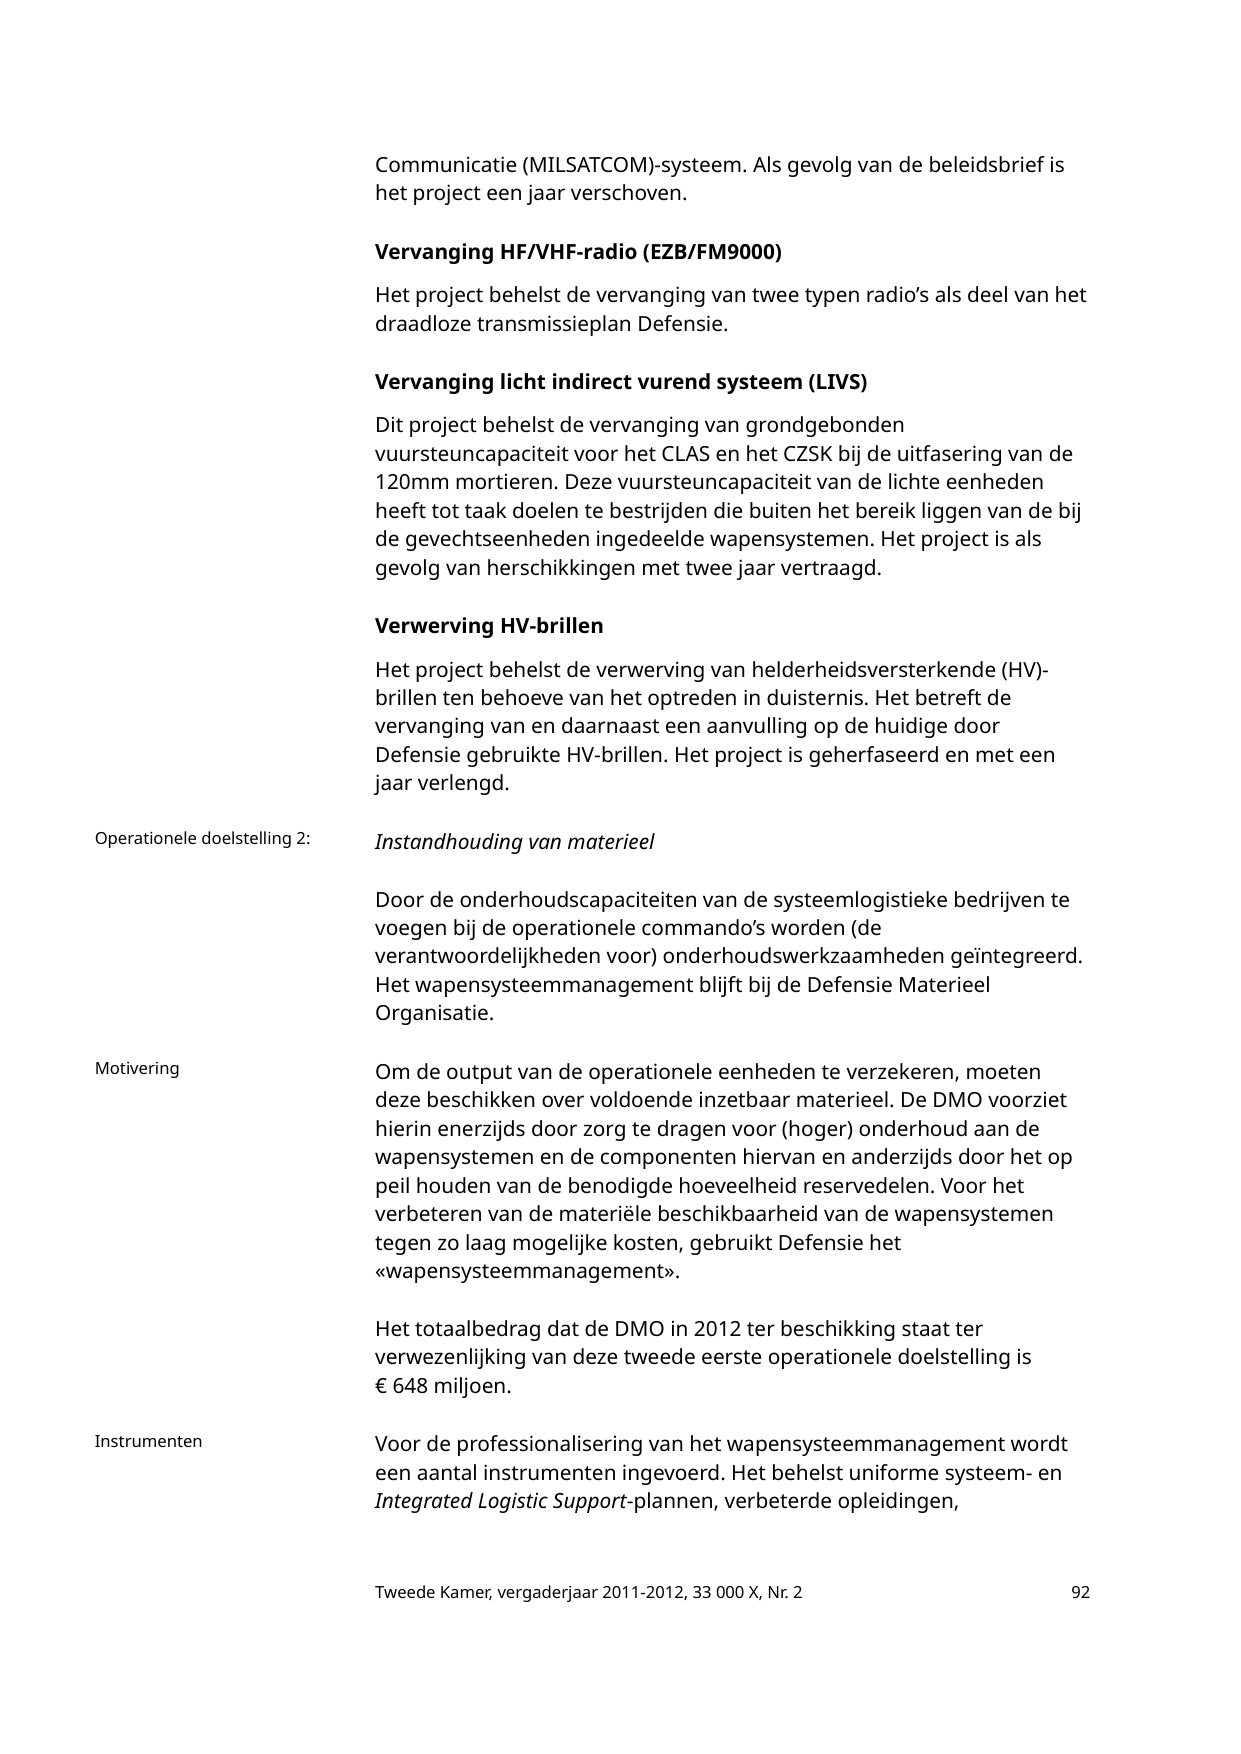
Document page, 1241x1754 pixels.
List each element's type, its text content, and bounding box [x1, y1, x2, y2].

text Dit project behelst de vervanging van grondgebonden vuursteuncapaciteit voor het CLAS en het CZSK bij de uitfasering van de 120mm mortieren. Deze vuursteuncapaciteit van de lichte eenheden heeft tot taak doelen te bestrijden die buiten het bereik liggen van de bij de gevechtseenheden ingedeelde wapensystemen. Het project is als gevolg van herschikkingen met twee jaar vertraagd. [375, 411, 1090, 581]
text Vervanging licht indirect vurend systeem (LIVS) [375, 367, 1090, 396]
text Door de onderhoudscapaciteiten van de systeemlogistieke bedrijven te voegen bij de operationele commando’s worden (de verantwoordelijkheden voor) onderhoudswerkzaamheden geïntegreerd. Het wapensysteemmanagement blijft bij de Defensie Materieel Organisatie. [375, 885, 1090, 1027]
text Operationele doelstelling 2: [94, 827, 328, 849]
text Het totaalbedrag dat de DMO in 2012 ter beschikking staat ter verwezenlijking van deze tweede eerste operationele doelstelling is € 648 miljoen. [375, 1314, 1090, 1399]
text Verwerving HV-brillen [375, 611, 1090, 640]
text Instandhouding van materieel [375, 827, 1090, 855]
text Vervanging HF/VHF-radio (EZB/FM9000) [375, 237, 1090, 265]
text Het project behelst de vervanging van twee typen radio’s als deel van het draadloze transmissieplan Defensie. [375, 280, 1090, 337]
text Instrumenten [94, 1429, 328, 1452]
text Het project behelst de verwerving van helderheidsversterkende (HV)-brillen ten behoeve van het optreden in duisternis. Het betreft de vervanging van en daarnaast een aanvulling op de huidige door Defensie gebruikte HV-brillen. Het project is geherfaseerd en met een jaar verlengd. [375, 655, 1090, 797]
text [94, 849, 328, 857]
text Om de output van de operationele eenheden te verzekeren, moeten deze beschikken over voldoende inzetbaar materieel. De DMO voorziet hierin enerzijds door zorg te dragen voor (hoger) onderhoud aan de wapensystemen en de componenten hiervan en anderzijds door het op peil houden van de benodigde hoeveelheid reservedelen. Voor het verbeteren van de materiële beschikbaarheid van de wapensystemen tegen zo laag mogelijke kosten, gebruikt Defensie het «wapensysteemmanagement». [375, 1057, 1090, 1284]
text Voor de professionalisering van het wapensysteemmanagement wordt een aantal instrumenten ingevoerd. Het behelst uniforme systeem- en Integrated Logistic Support-plannen, verbeterde opleidingen, [375, 1429, 1090, 1514]
text Motivering [94, 1057, 328, 1080]
text Communicatie (MILSATCOM)-systeem. Als gevolg van de beleidsbrief is het project een jaar verschoven. [375, 150, 1090, 207]
